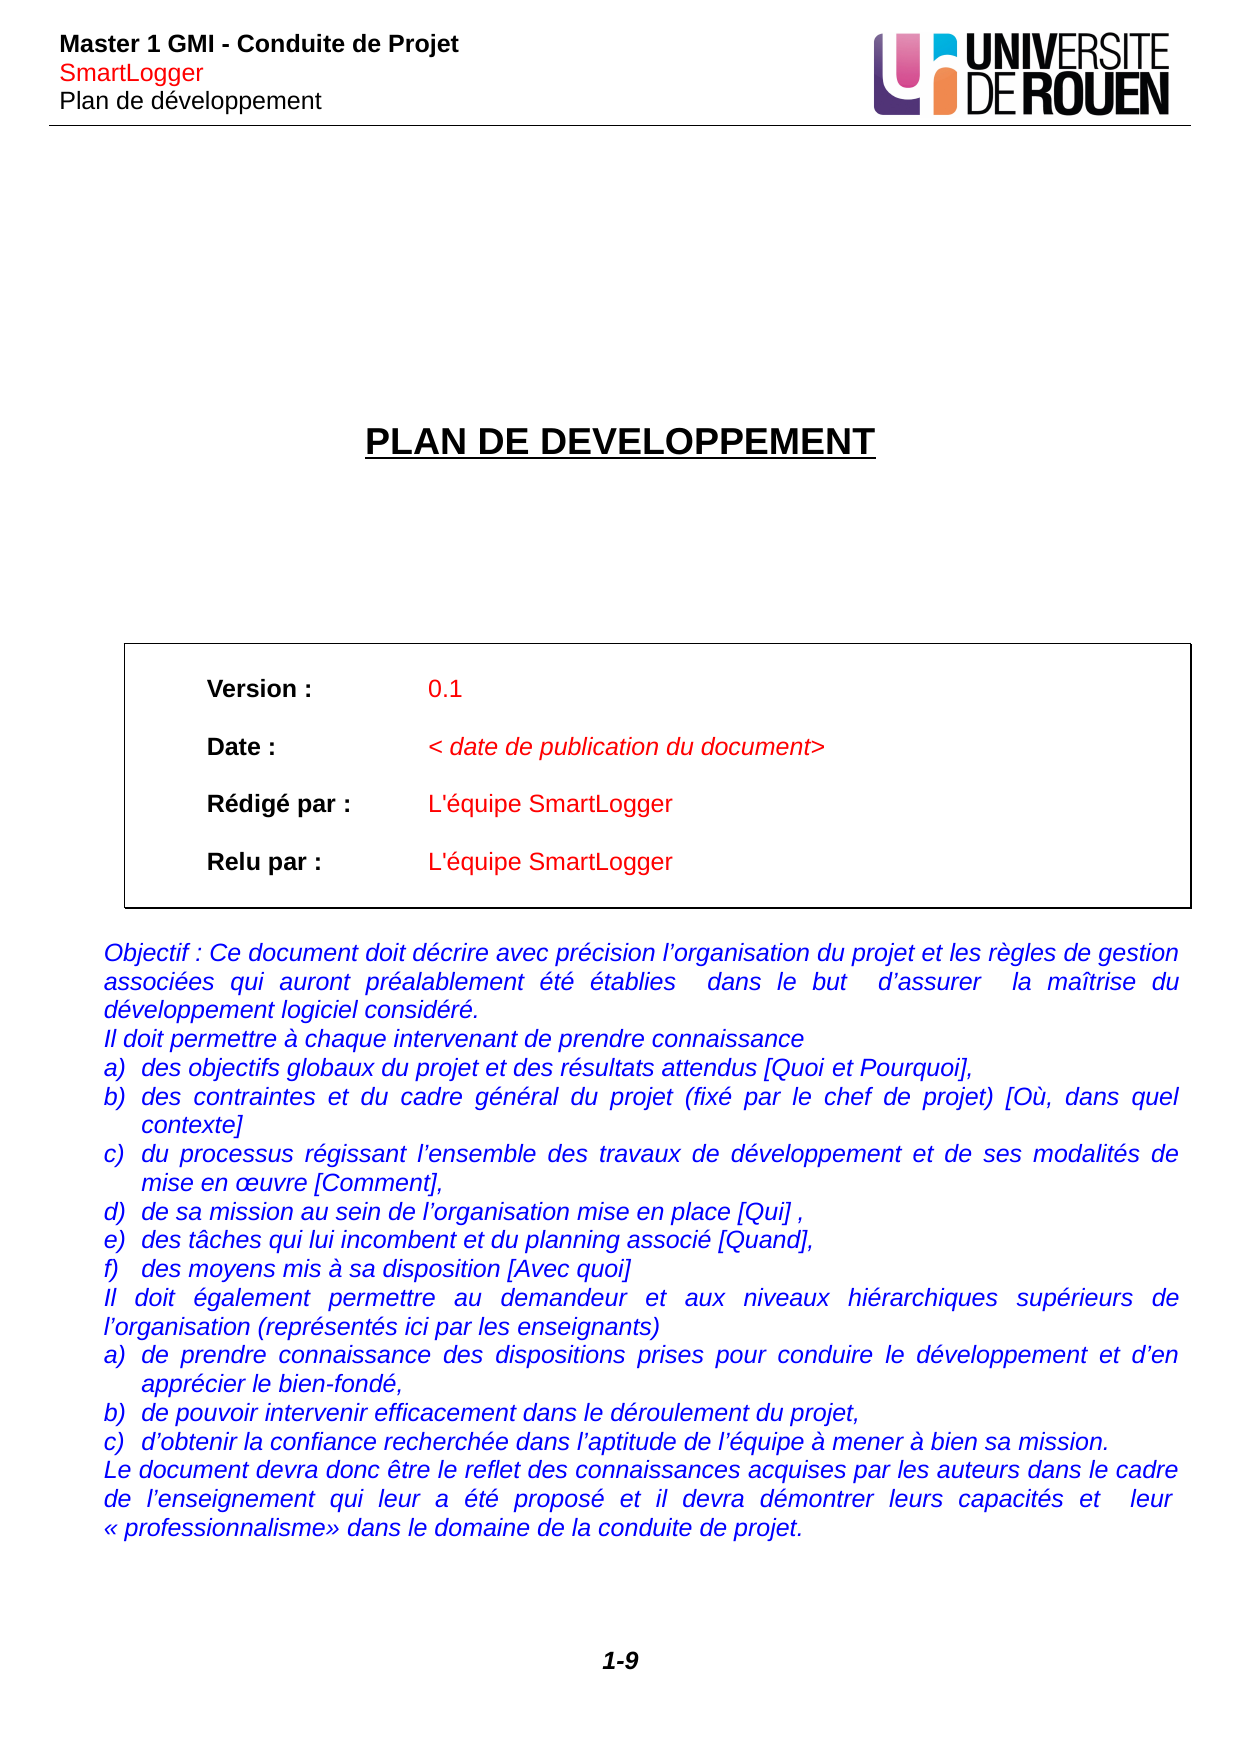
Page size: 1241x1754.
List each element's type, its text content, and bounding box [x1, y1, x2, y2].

list de prendre connaissance des dispositions prises pour conduire le développement et d’en apprécier le bien-fondé, [103, 1340, 1181, 1398]
list des moyens mis à sa disposition [Avec quoi] [103, 1254, 1181, 1283]
list de pouvoir intervenir efficacement dans le déroulement du projet, [103, 1398, 1181, 1427]
text Version : 0.1 [125, 671, 1190, 703]
subtitle PLAN DE DEVELOPPEMENT [59, 419, 1181, 462]
text Il doit permettre à chaque intervenant de prendre connaissance [103, 1024, 1181, 1053]
list d’obtenir la confiance recherchée dans l’aptitude de l’équipe à mener à bien sa mission. [103, 1427, 1181, 1455]
list des objectifs globaux du projet et des résultats attendus [Quoi et Pourquoi], [103, 1053, 1181, 1082]
list des tâches qui lui incombent et du planning associé [Quand], [103, 1225, 1181, 1254]
text Le document devra donc être le reflet des connaissances acquises par les auteurs dans le cadre de l’enseignement qui leur a été proposé et il devra démontrer leurs capacités et leur « professionnalisme» dans le domaine de la conduite de projet. [103, 1455, 1181, 1542]
list de sa mission au sein de l’organisation mise en place [Qui] , [103, 1197, 1181, 1225]
list du processus régissant l’ensemble des travaux de développement et de ses modalités de mise en œuvre [Comment], [103, 1139, 1181, 1197]
text Date : < date de publication du document> [125, 729, 1190, 761]
picture [872, 32, 1170, 118]
text Objectif : Ce document doit décrire avec précision l’organisation du projet et les règles de gestion associées qui auront préalablement été établies dans le but d’assurer la maîtrise du développement logiciel considéré. [103, 938, 1181, 1024]
list des contraintes et du cadre général du projet (fixé par le chef de projet) [Où, dans quel contexte] [103, 1082, 1181, 1139]
text Il doit également permettre au demandeur et aux niveaux hiérarchiques supérieurs de l’organisation (représentés ici par les enseignants) [103, 1283, 1181, 1340]
text Rédigé par : L'équipe SmartLogger [125, 786, 1190, 818]
text Relu par : L'équipe SmartLogger [125, 844, 1190, 876]
